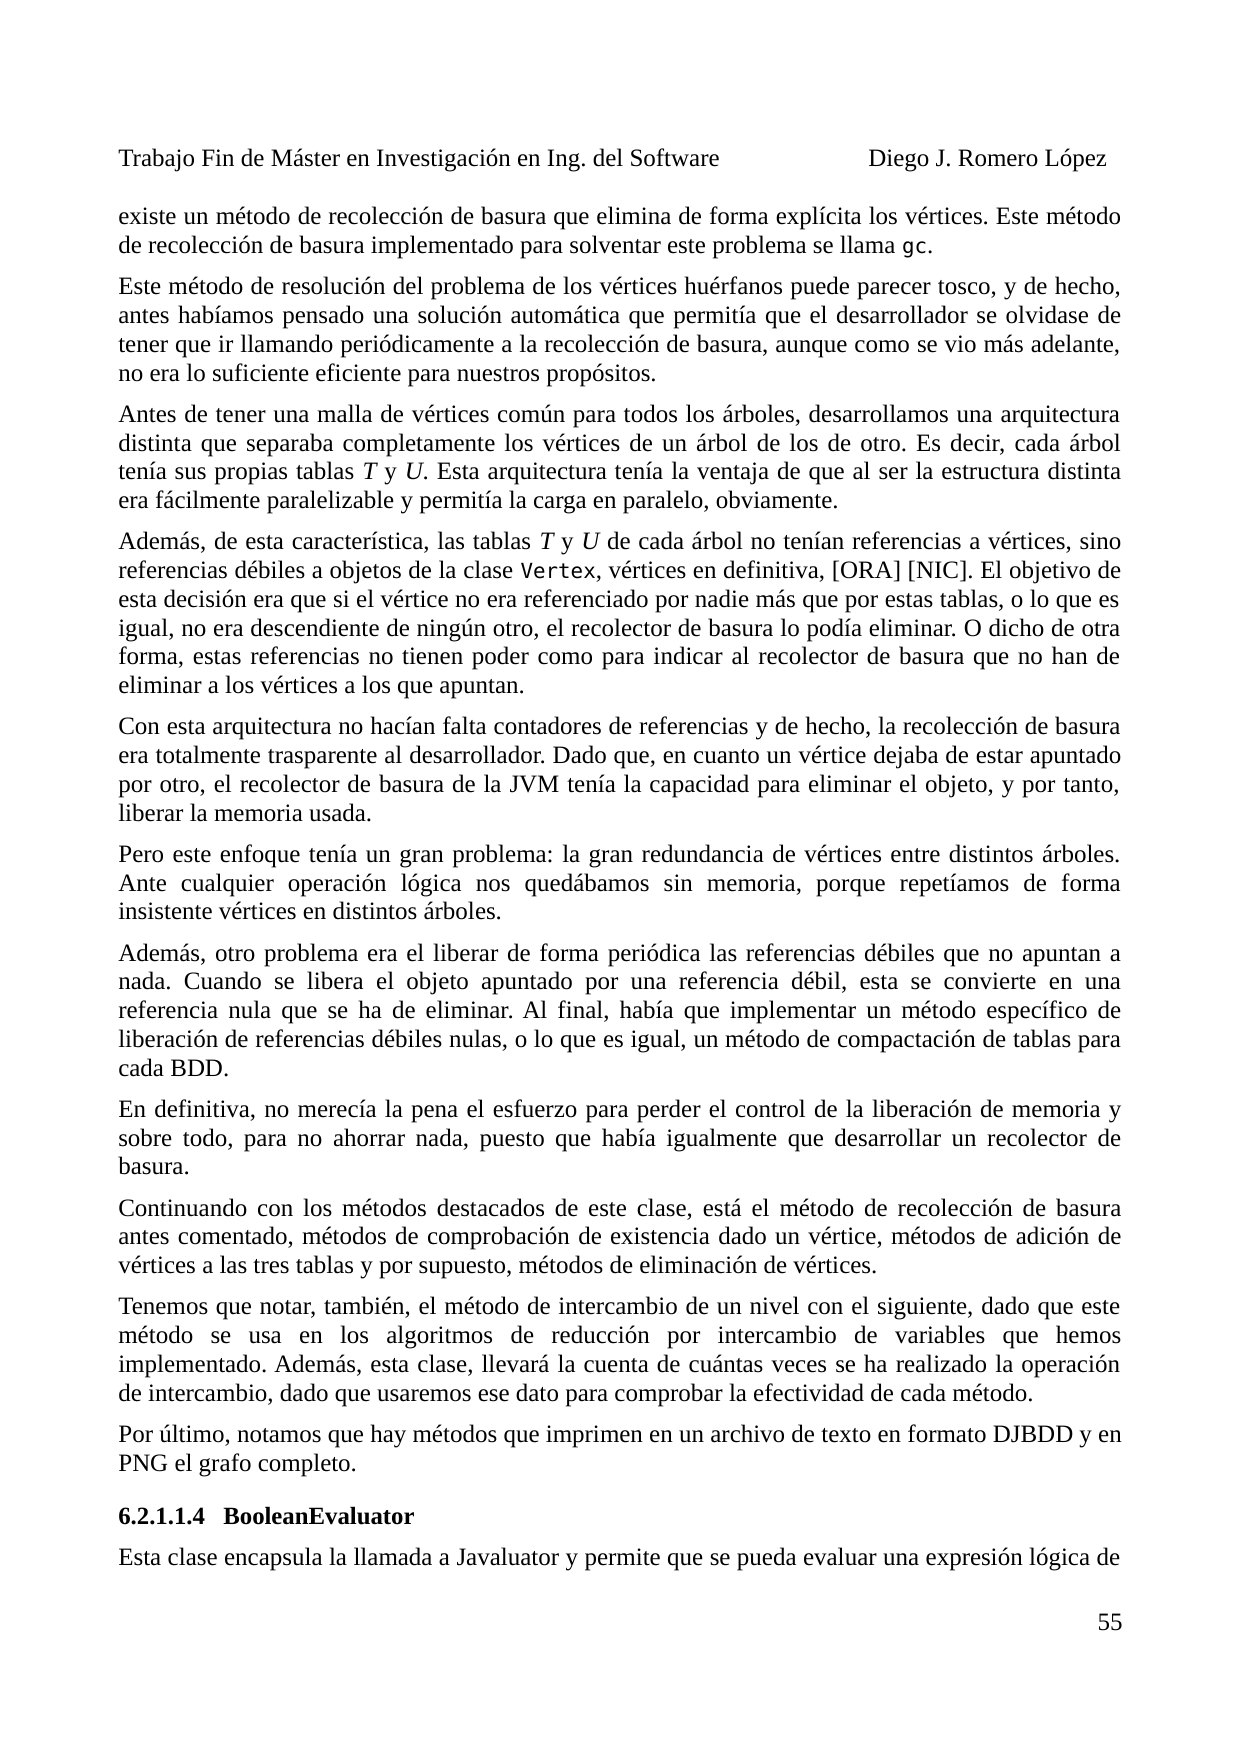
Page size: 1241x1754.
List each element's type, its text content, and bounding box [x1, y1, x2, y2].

text Por último, notamos que hay métodos que imprimen en un archivo de texto en formato DJBDD y en PNG el grafo completo. [118, 1419, 1122, 1476]
text En definitiva, no merecía la pena el esfuerzo para perder el control de la liberación de memoria y sobre todo, para no ahorrar nada, puesto que había igualmente que desarrollar un recolector de basura. [118, 1094, 1122, 1180]
text Continuando con los métodos destacados de este clase, está el método de recolección de basura antes comentado, métodos de comprobación de existencia dado un vértice, métodos de adición de vértices a las tres tablas y por supuesto, métodos de eliminación de vértices. [118, 1193, 1122, 1279]
text Antes de tener una malla de vértices común para todos los árboles, desarrollamos una arquitectura distinta que separaba completamente los vértices de un árbol de los de otro. Es decir, cada árbol tenía sus propias tablas T y U. Esta arquitectura tenía la ventaja de que al ser la estructura distinta era fácilmente paralelizable y permitía la carga en paralelo, obviamente. [118, 399, 1122, 514]
text Este método de resolución del problema de los vértices huérfanos puede parecer tosco, y de hecho, antes habíamos pensado una solución automática que permitía que el desarrollador se olvidase de tener que ir llamando periódicamente a la recolección de basura, aunque como se vio más adelante, no era lo suficiente eficiente para nuestros propósitos. [118, 271, 1122, 386]
text Además, otro problema era el liberar de forma periódica las referencias débiles que no apuntan a nada. Cuando se libera el objeto apuntado por una referencia débil, esta se convierte en una referencia nula que se ha de eliminar. Al final, había que implementar un método específico de liberación de referencias débiles nulas, o lo que es igual, un método de compactación de tablas para cada BDD. [118, 938, 1122, 1081]
text existe un método de recolección de basura que elimina de forma explícita los vértices. Este método de recolección de basura implementado para solventar este problema se llama gc. [118, 201, 1122, 259]
text Además, de esta característica, las tablas T y U de cada árbol no tenían referencias a vértices, sino referencias débiles a objetos de la clase Vertex, vértices en definitiva, [ORA] [NIC]. El objetivo de esta decisión era que si el vértice no era referenciado por nadie más que por estas tablas, o lo que es igual, no era descendiente de ningún otro, el recolector de basura lo podía eliminar. O dicho de otra forma, estas referencias no tienen poder como para indicar al recolector de basura que no han de eliminar a los vértices a los que apuntan. [118, 526, 1122, 699]
text Con esta arquitectura no hacían falta contadores de referencias y de hecho, la recolección de basura era totalmente trasparente al desarrollador. Dado que, en cuanto un vértice dejaba de estar apuntado por otro, el recolector de basura de la JVM tenía la capacidad para eliminar el objeto, y por tanto, liberar la memoria usada. [118, 711, 1122, 826]
subtitle BooleanEvaluator [118, 1501, 1122, 1530]
text Tenemos que notar, también, el método de intercambio de un nivel con el siguiente, dado que este método se usa en los algoritmos de reducción por intercambio de variables que hemos implementado. Además, esta clase, llevará la cuenta de cuántas veces se ha realizado la operación de intercambio, dado que usaremos ese dato para comprobar la efectividad de cada método. [118, 1291, 1122, 1406]
text Esta clase encapsula la llamada a Javaluator y permite que se pueda evaluar una expresión lógica de [118, 1542, 1122, 1571]
text Pero este enfoque tenía un gran problema: la gran redundancia de vértices entre distintos árboles. Ante cualquier operación lógica nos quedábamos sin memoria, porque repetíamos de forma insistente vértices en distintos árboles. [118, 839, 1122, 925]
